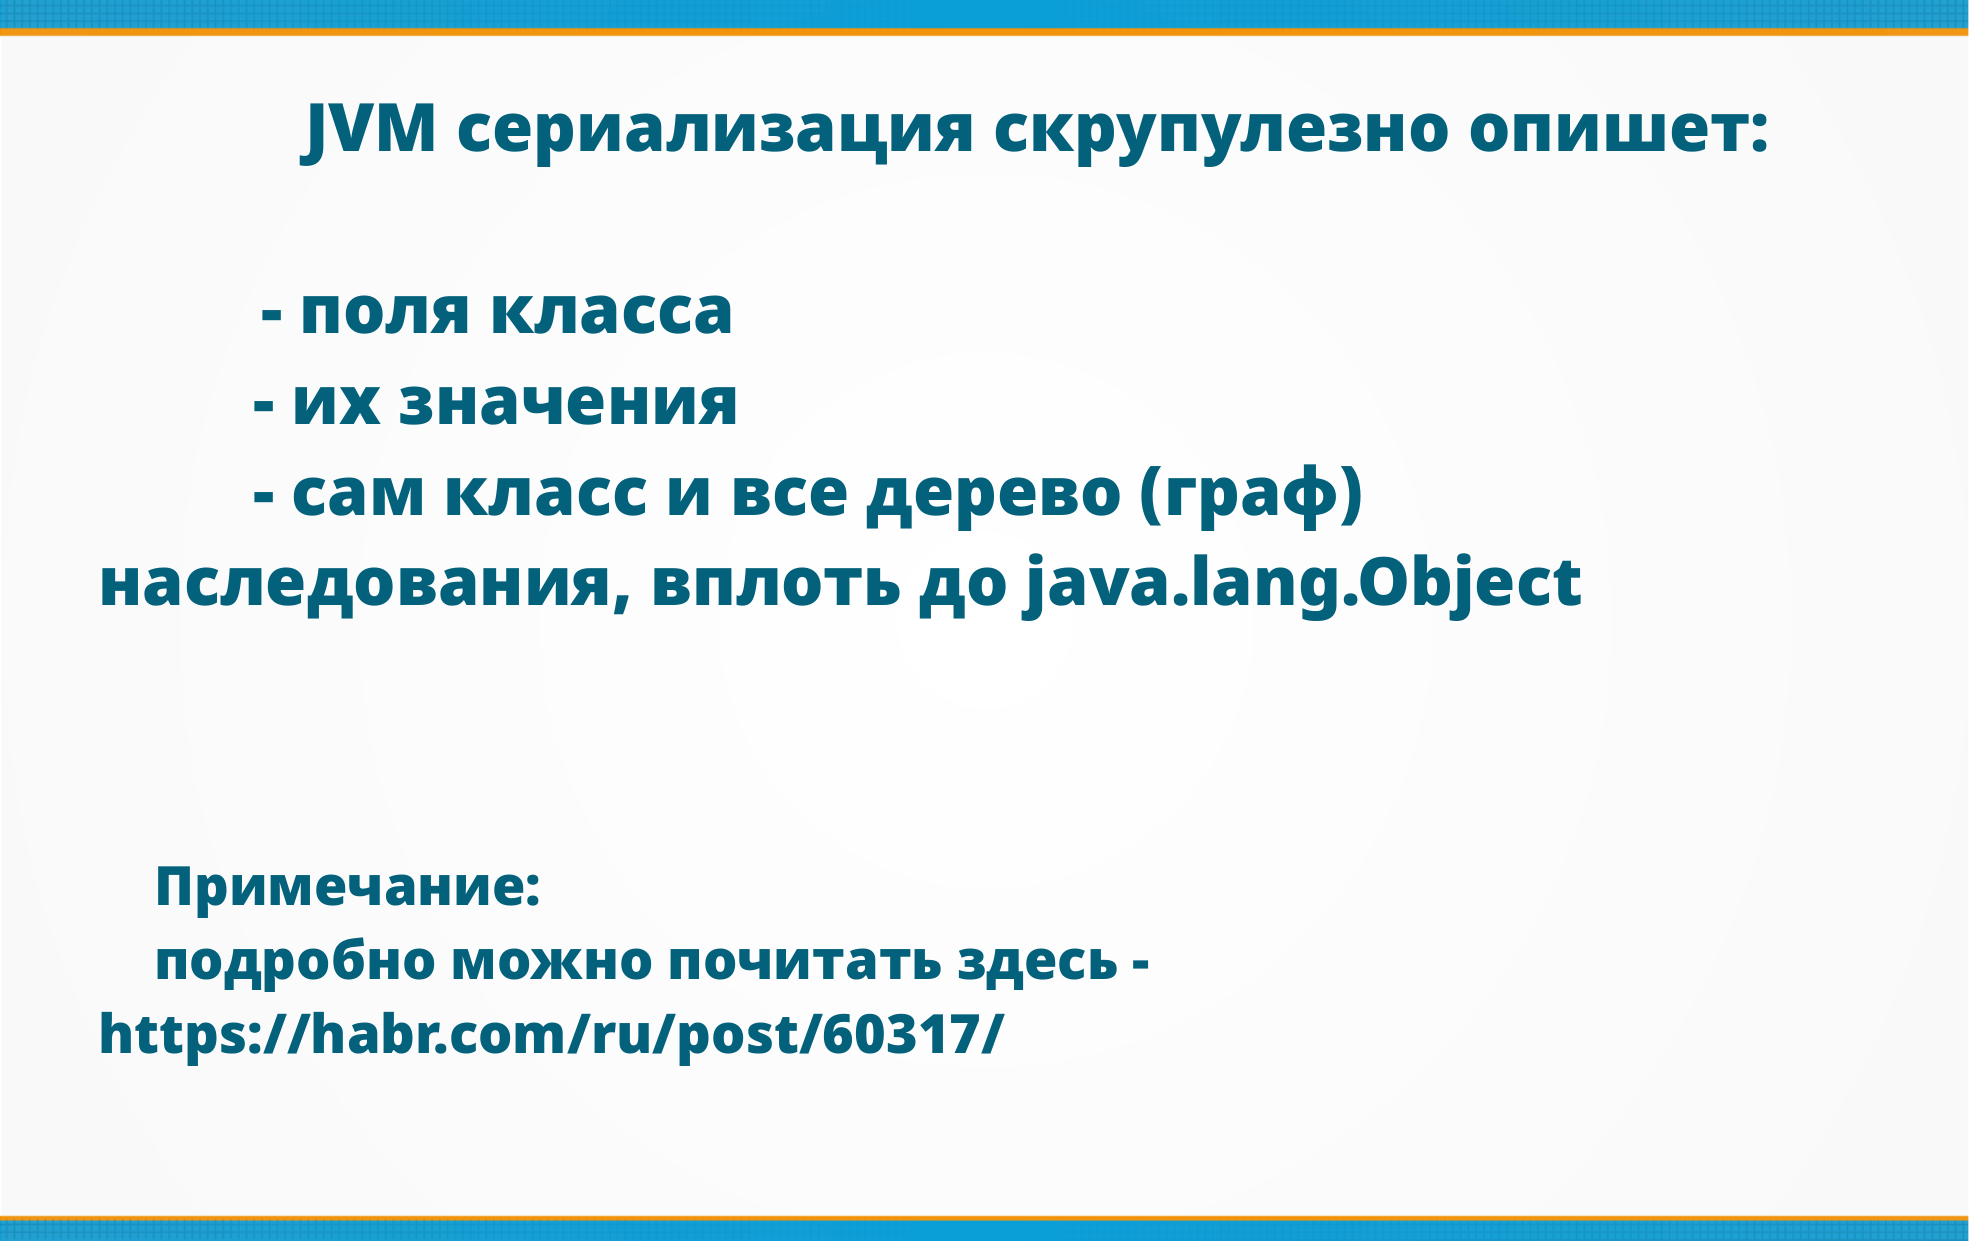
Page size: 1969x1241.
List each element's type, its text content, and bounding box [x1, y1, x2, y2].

subtitle JVM сериализация скрупулезно опишет: - поля класса - их значения - сам класс и все дерево (граф) наследования, вплоть до java.lang.Object Примечание: подробно можно почитать здесь - https://habr.com/ru/post/60317/ [98, 49, 1870, 1010]
picture [0, 0, 1969, 1241]
